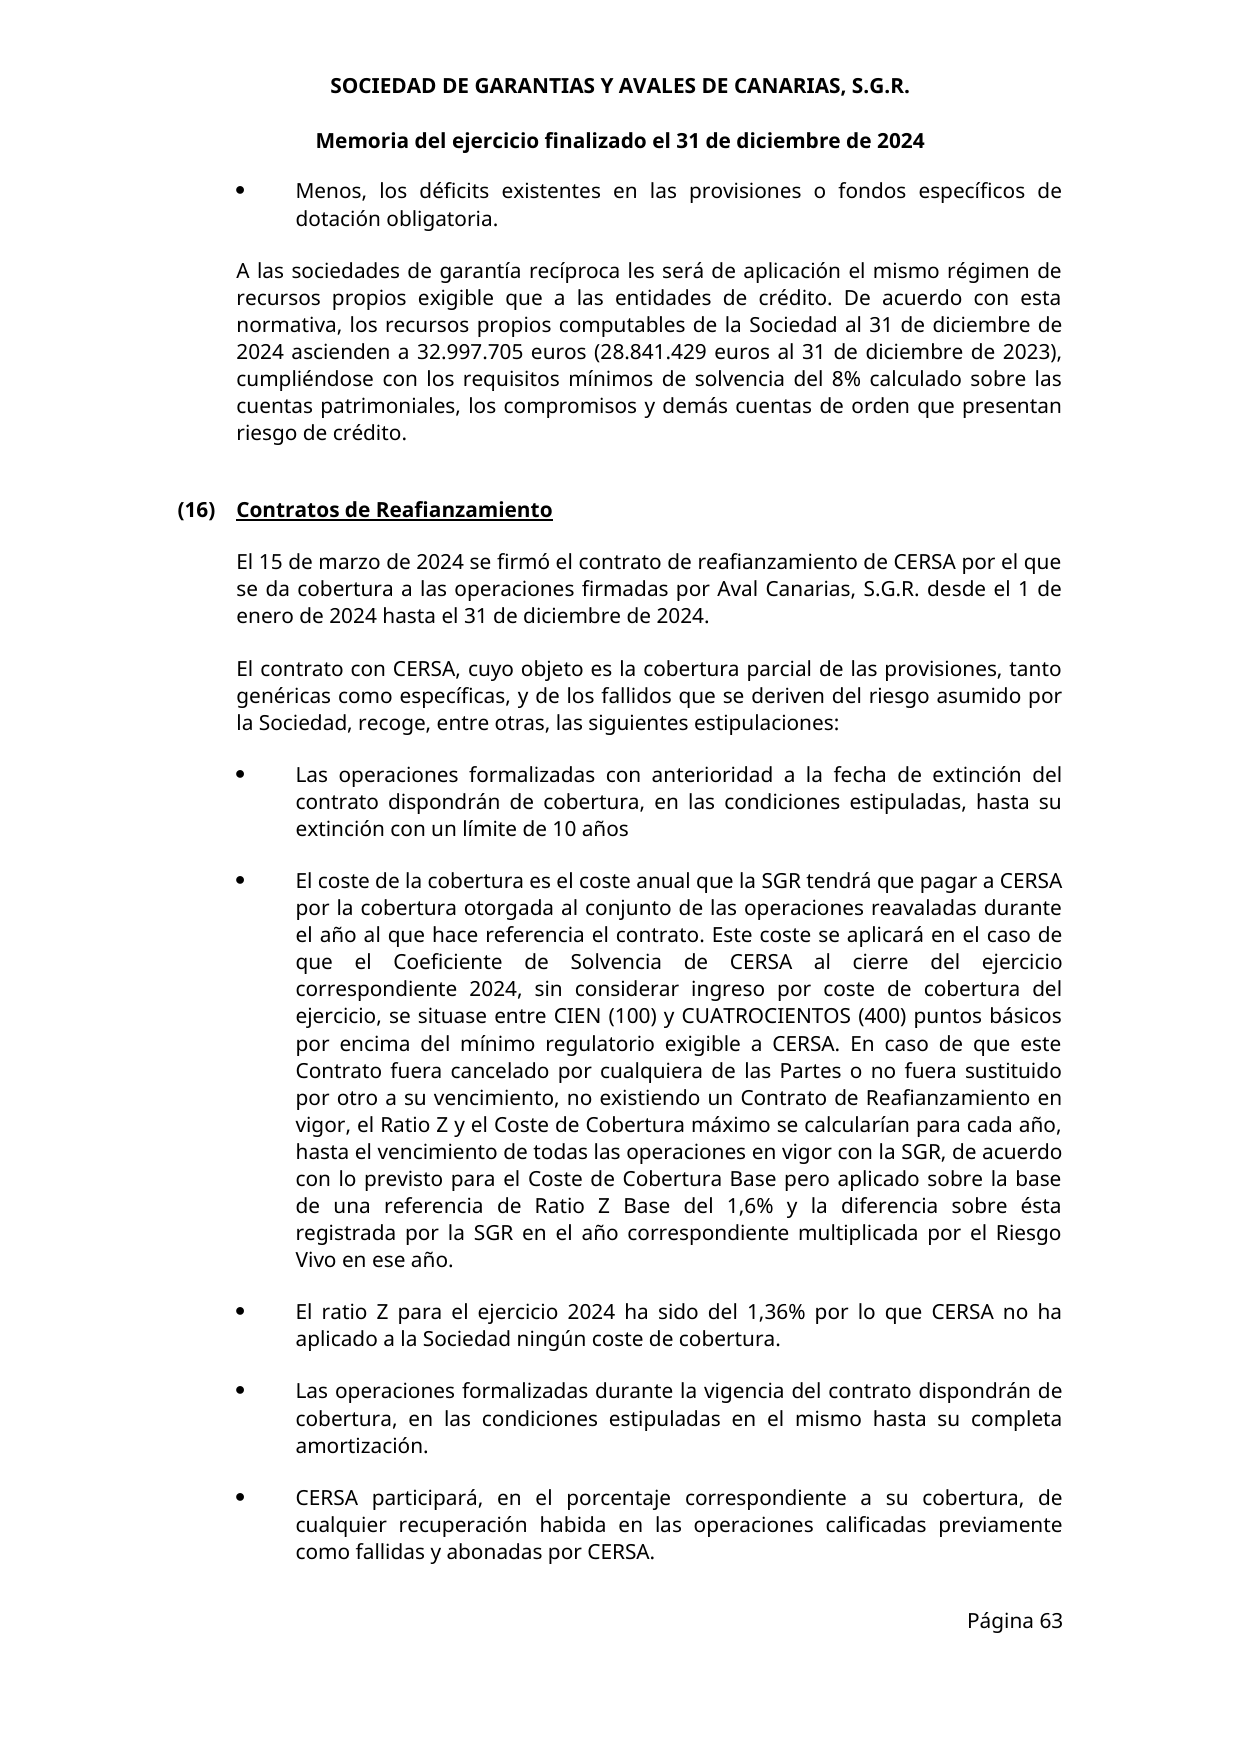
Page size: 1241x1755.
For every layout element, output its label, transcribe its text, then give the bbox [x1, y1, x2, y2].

text El 15 de marzo de 2024 se firmó el contrato de reafianzamiento de CERSA por el que se da cobertura a las operaciones firmadas por Aval Canarias, S.G.R. desde el 1 de enero de 2024 hasta el 31 de diciembre de 2024. [236, 548, 1063, 629]
list Las operaciones formalizadas con anterioridad a la fecha de extinción del contrato dispondrán de cobertura, en las condiciones estipuladas, hasta su extinción con un límite de 10 años [236, 761, 1063, 842]
text El contrato con CERSA, cuyo objeto es la cobertura parcial de las provisiones, tanto genéricas como específicas, y de los fallidos que se deriven del riesgo asumido por la Sociedad, recoge, entre otras, las siguientes estipulaciones: [236, 654, 1063, 736]
list El ratio Z para el ejercicio 2024 ha sido del 1,36% por lo que CERSA no ha aplicado a la Sociedad ningún coste de cobertura. [236, 1298, 1063, 1352]
text (16) Contratos de Reafianzamiento [177, 496, 1063, 523]
list El coste de la cobertura es el coste anual que la SGR tendrá que pagar a CERSA por la cobertura otorgada al conjunto de las operaciones reavaladas durante el año al que hace referencia el contrato. Este coste se aplicará en el caso de que el Coeficiente de Solvencia de CERSA al cierre del ejercicio correspondiente 2024, sin considerar ingreso por coste de cobertura del ejercicio, se situase entre CIEN (100) y CUATROCIENTOS (400) puntos básicos por encima del mínimo regulatorio exigible a CERSA. En caso de que este Contrato fuera cancelado por cualquiera de las Partes o no fuera sustituido por otro a su vencimiento, no existiendo un Contrato de Reafianzamiento en vigor, el Ratio Z y el Coste de Cobertura máximo se calcularían para cada año, hasta el vencimiento de todas las operaciones en vigor con la SGR, de acuerdo con lo previsto para el Coste de Cobertura Base pero aplicado sobre la base de una referencia de Ratio Z Base del 1,6% y la diferencia sobre ésta registrada por la SGR en el año correspondiente multiplicada por el Riesgo Vivo en ese año. [236, 867, 1063, 1273]
list Las operaciones formalizadas durante la vigencia del contrato dispondrán de cobertura, en las condiciones estipuladas en el mismo hasta su completa amortización. [236, 1377, 1063, 1458]
text A las sociedades de garantía recíproca les será de aplicación el mismo régimen de recursos propios exigible que a las entidades de crédito. De acuerdo con esta normativa, los recursos propios computables de la Sociedad al 31 de diciembre de 2024 ascienden a 32.997.705 euros (28.841.429 euros al 31 de diciembre de 2023), cumpliéndose con los requisitos mínimos de solvencia del 8% calculado sobre las cuentas patrimoniales, los compromisos y demás cuentas de orden que presentan riesgo de crédito. [236, 256, 1063, 446]
list CERSA participará, en el porcentaje correspondiente a su cobertura, de cualquier recuperación habida en las operaciones calificadas previamente como fallidas y abonadas por CERSA. [236, 1483, 1063, 1565]
list Menos, los déficits existentes en las provisiones o fondos específicos de dotación obligatoria. [236, 177, 1063, 231]
